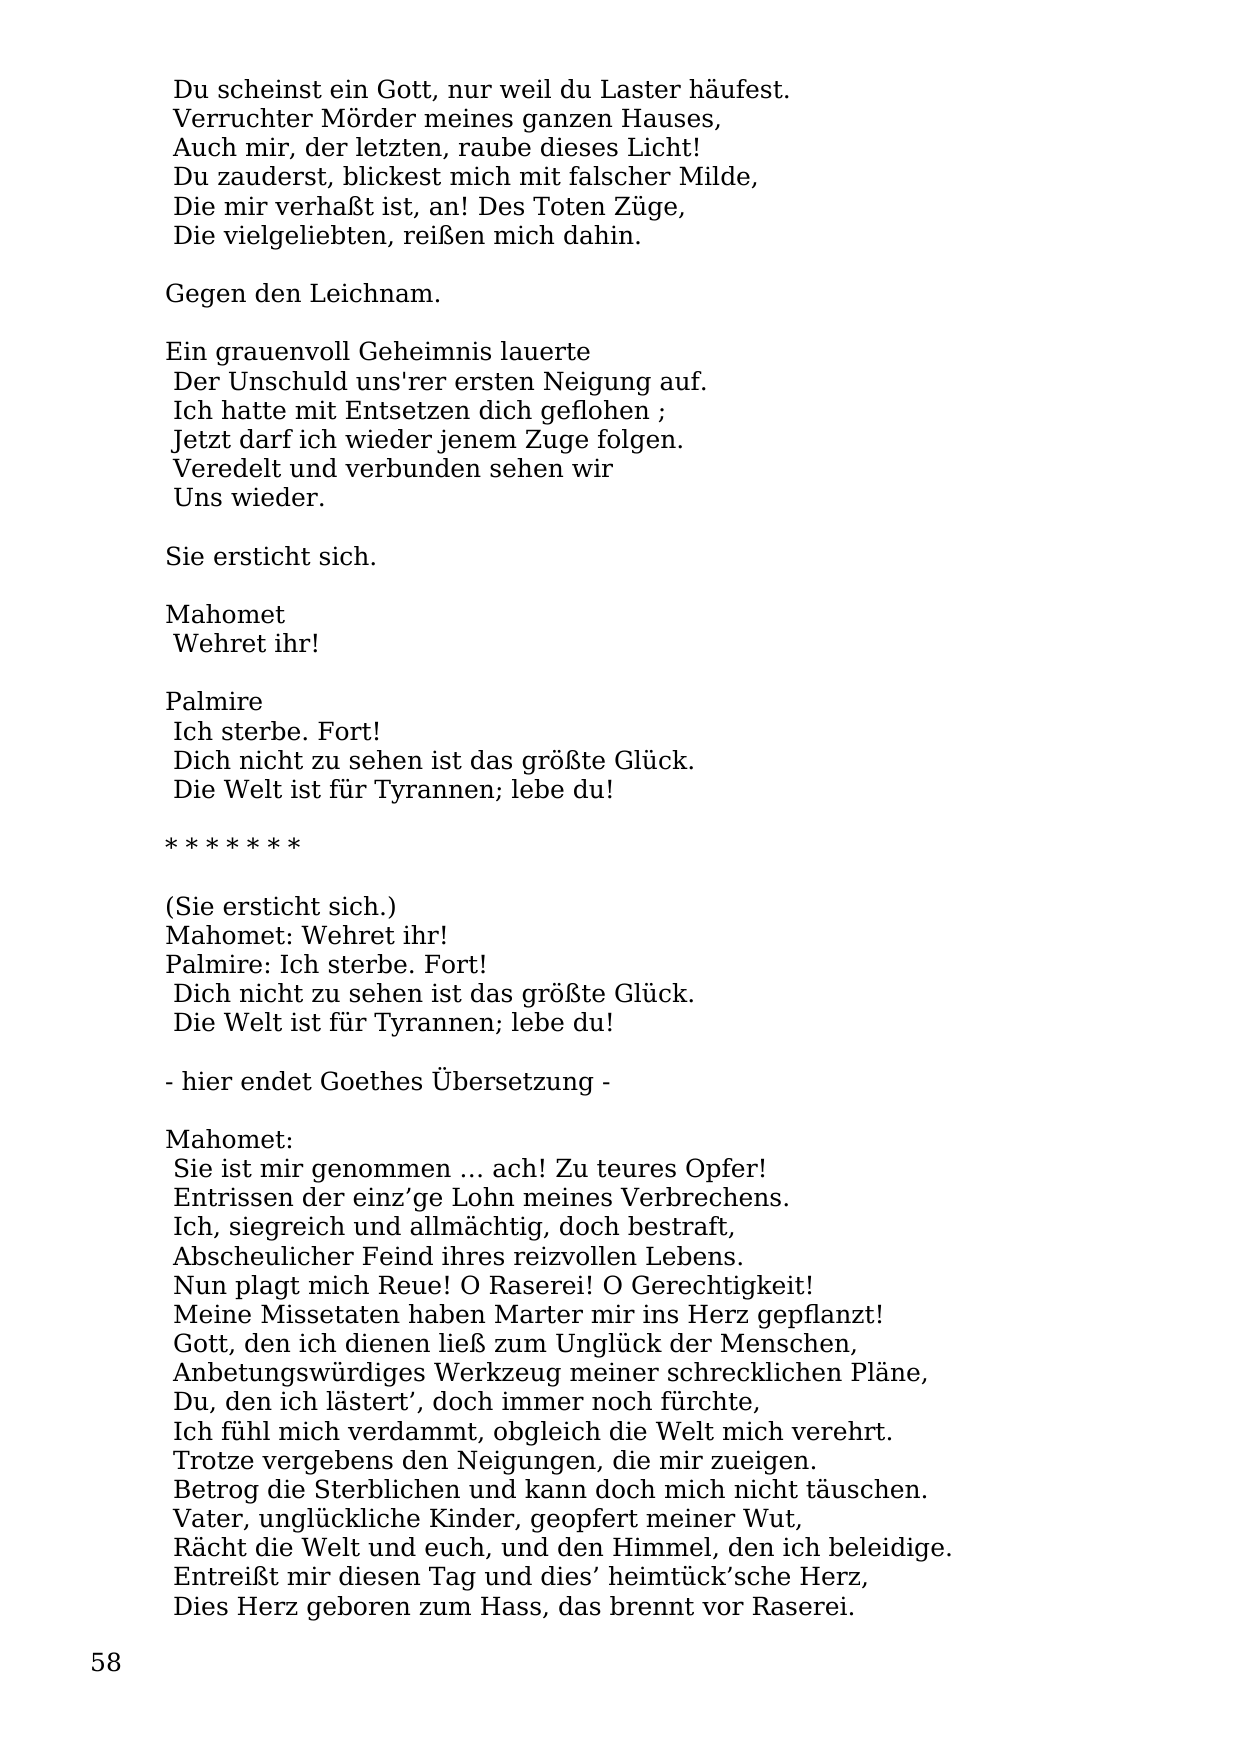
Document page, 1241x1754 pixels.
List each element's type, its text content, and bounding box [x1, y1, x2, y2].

text Uns wieder. [90, 483, 1091, 512]
text Palmire [90, 687, 1091, 717]
text Palmire: Ich sterbe. Fort! [90, 950, 1091, 979]
text Dich nicht zu sehen ist das größte Glück. [90, 746, 1091, 775]
text Mahomet: Wehret ihr! [90, 921, 1091, 950]
text Die mir verhaßt ist, an! Des Toten Züge, [90, 192, 1091, 221]
text Mahomet [90, 600, 1091, 629]
text Ich, siegreich und allmächtig, doch bestraft, [90, 1212, 1091, 1242]
text Anbetungswürdiges Werkzeug meiner schrecklichen Pläne, [90, 1358, 1091, 1387]
text Wehret ihr! [90, 629, 1091, 658]
text Die Welt ist für Tyrannen; lebe du! [90, 775, 1091, 804]
text Mahomet: [90, 1125, 1091, 1154]
text Betrog die Sterblichen und kann doch mich nicht täuschen. [90, 1475, 1091, 1504]
text Vater, unglückliche Kinder, geopfert meiner Wut, [90, 1504, 1091, 1533]
text Nun plagt mich Reue! O Raserei! O Gerechtigkeit! [90, 1271, 1091, 1300]
text Du scheinst ein Gott, nur weil du Laster häufest. [90, 75, 1091, 104]
text Dich nicht zu sehen ist das größte Glück. [90, 979, 1091, 1008]
text - hier endet Goethes Übersetzung - [90, 1067, 1091, 1096]
text Sie ersticht sich. [90, 542, 1091, 571]
text Jetzt darf ich wieder jenem Zuge folgen. [90, 425, 1091, 454]
text Meine Missetaten haben Marter mir ins Herz gepflanzt! [90, 1300, 1091, 1329]
text Sie ist mir genommen … ach! Zu teures Opfer! [90, 1154, 1091, 1183]
text Ein grauenvoll Geheimnis lauerte [90, 337, 1091, 367]
text Ich sterbe. Fort! [90, 717, 1091, 746]
text Die vielgeliebten, reißen mich dahin. [90, 221, 1091, 250]
text Abscheulicher Feind ihres reizvollen Lebens. [90, 1242, 1091, 1271]
text Gegen den Leichnam. [90, 279, 1091, 308]
text (Sie ersticht sich.) [90, 892, 1091, 921]
text Der Unschuld uns'rer ersten Neigung auf. [90, 367, 1091, 396]
text Dies Herz geboren zum Hass, das brennt vor Raserei. [90, 1592, 1091, 1621]
text Du, den ich lästert’, doch immer noch fürchte, [90, 1387, 1091, 1417]
text Verruchter Mörder meines ganzen Hauses, [90, 104, 1091, 133]
text Trotze vergebens den Neigungen, die mir zueigen. [90, 1446, 1091, 1475]
text Rächt die Welt und euch, und den Himmel, den ich beleidige. [90, 1533, 1091, 1562]
text * * * * * * * [90, 833, 1091, 862]
text Die Welt ist für Tyrannen; lebe du! [90, 1008, 1091, 1037]
text Gott, den ich dienen ließ zum Unglück der Menschen, [90, 1329, 1091, 1358]
text Entreißt mir diesen Tag und dies’ heimtück’sche Herz, [90, 1562, 1091, 1592]
text Veredelt und verbunden sehen wir [90, 454, 1091, 483]
text Ich fühl mich verdammt, obgleich die Welt mich verehrt. [90, 1417, 1091, 1446]
text Du zauderst, blickest mich mit falscher Milde, [90, 162, 1091, 192]
text Entrissen der einz’ge Lohn meines Verbrechens. [90, 1183, 1091, 1212]
text Ich hatte mit Entsetzen dich geflohen ; [90, 396, 1091, 425]
text Auch mir, der letzten, raube dieses Licht! [90, 133, 1091, 162]
